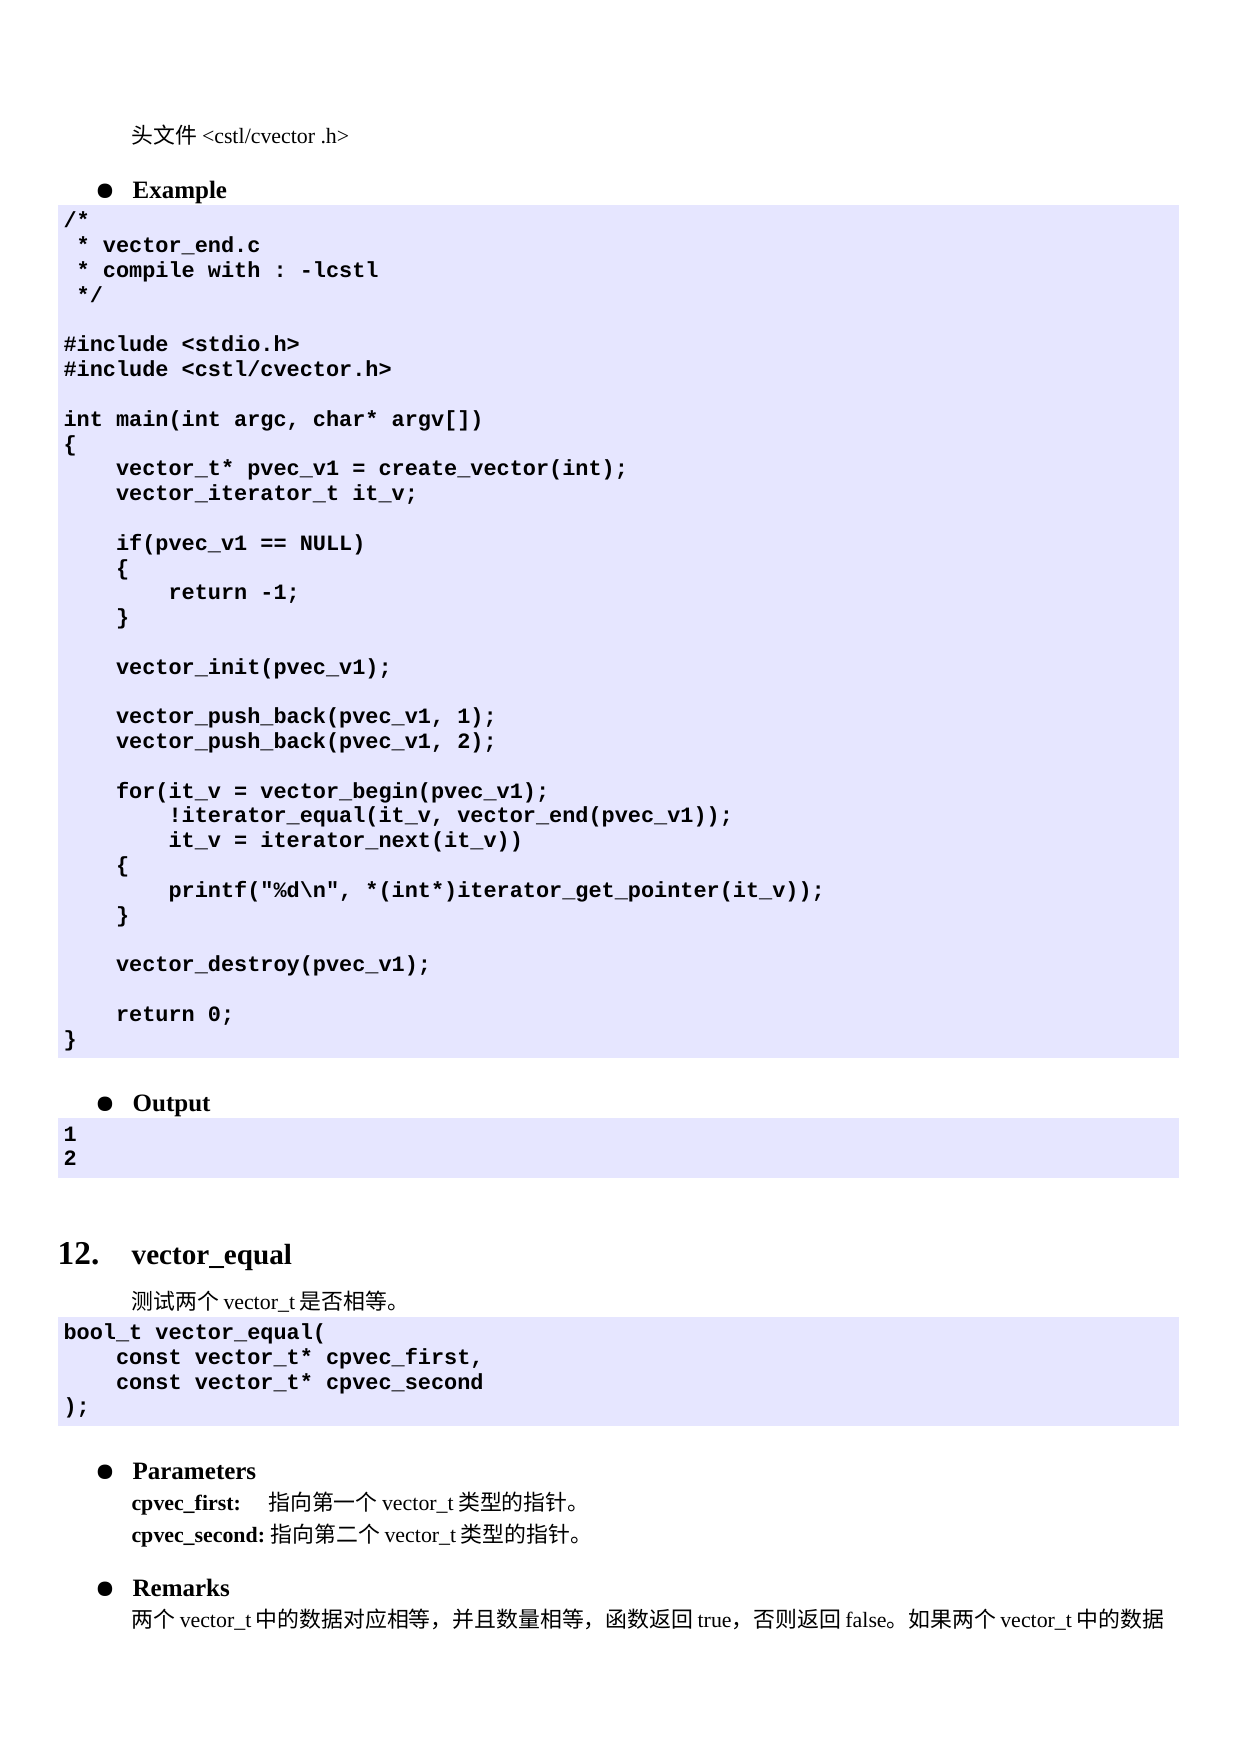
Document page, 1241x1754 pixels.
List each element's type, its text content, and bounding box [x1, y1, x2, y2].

table_header /* * vector_end.c * compile with : -lcstl */ #include <stdio.h> #include <cstl/cvector.h> int main(int argc, char* argv[]) { vector_t* pvec_v1 = create_vector(int); vector_iterator_t it_v; if(pvec_v1 == NULL) { return -1; } vector_init(pvec_v1); vector_push_back(pvec_v1, 1); vector_push_back(pvec_v1, 2); for(it_v = vector_begin(pvec_v1); !iterator_equal(it_v, vector_end(pvec_v1)); it_v = iterator_next(it_v)) { printf("%d\n", *(int*)iterator_get_pointer(it_v)); } vector_destroy(pvec_v1); return 0; } [58, 205, 1179, 1058]
list Output [95, 1088, 1179, 1117]
text 两个vector_t中的数据对应相等，并且数量相等，函数返回true，否则返回false。如果两个vector_t中的数据 [57, 1602, 1179, 1634]
table_header bool_t vector_equal( const vector_t* cpvec_first, const vector_t* cpvec_second ); [58, 1317, 1179, 1426]
text cpvec_second: 指向第二个vector_t类型的指针。 [57, 1517, 1179, 1548]
subtitle vector_equal [57, 1233, 1179, 1271]
list Parameters [95, 1456, 1179, 1485]
list Example [95, 175, 1179, 204]
table_header 1 2 [58, 1118, 1179, 1178]
text 头文件 <cstl/cvector .h> [57, 118, 1179, 150]
text cpvec_first: 指向第一个vector_t类型的指针。 [57, 1485, 1179, 1517]
list Remarks [95, 1573, 1179, 1602]
text 测试两个vector_t是否相等。 [57, 1284, 1179, 1316]
